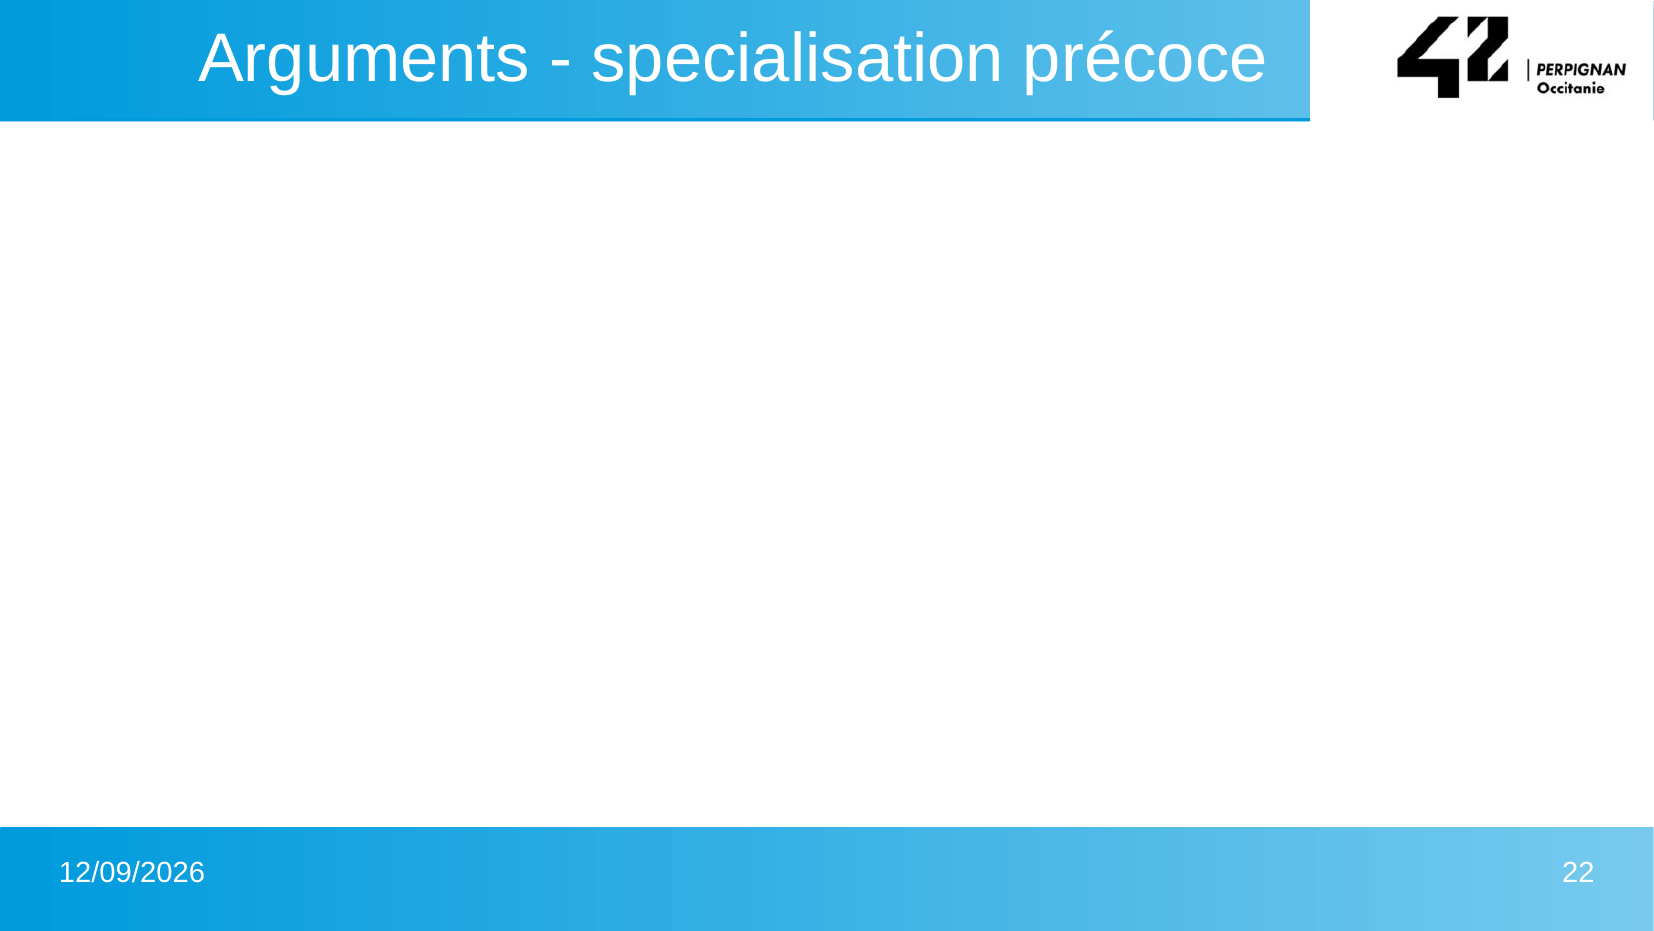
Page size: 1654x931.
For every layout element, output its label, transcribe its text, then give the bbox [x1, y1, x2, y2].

picture [1310, 0, 1654, 125]
title Arguments - specialisation précoce [0, 0, 1534, 161]
